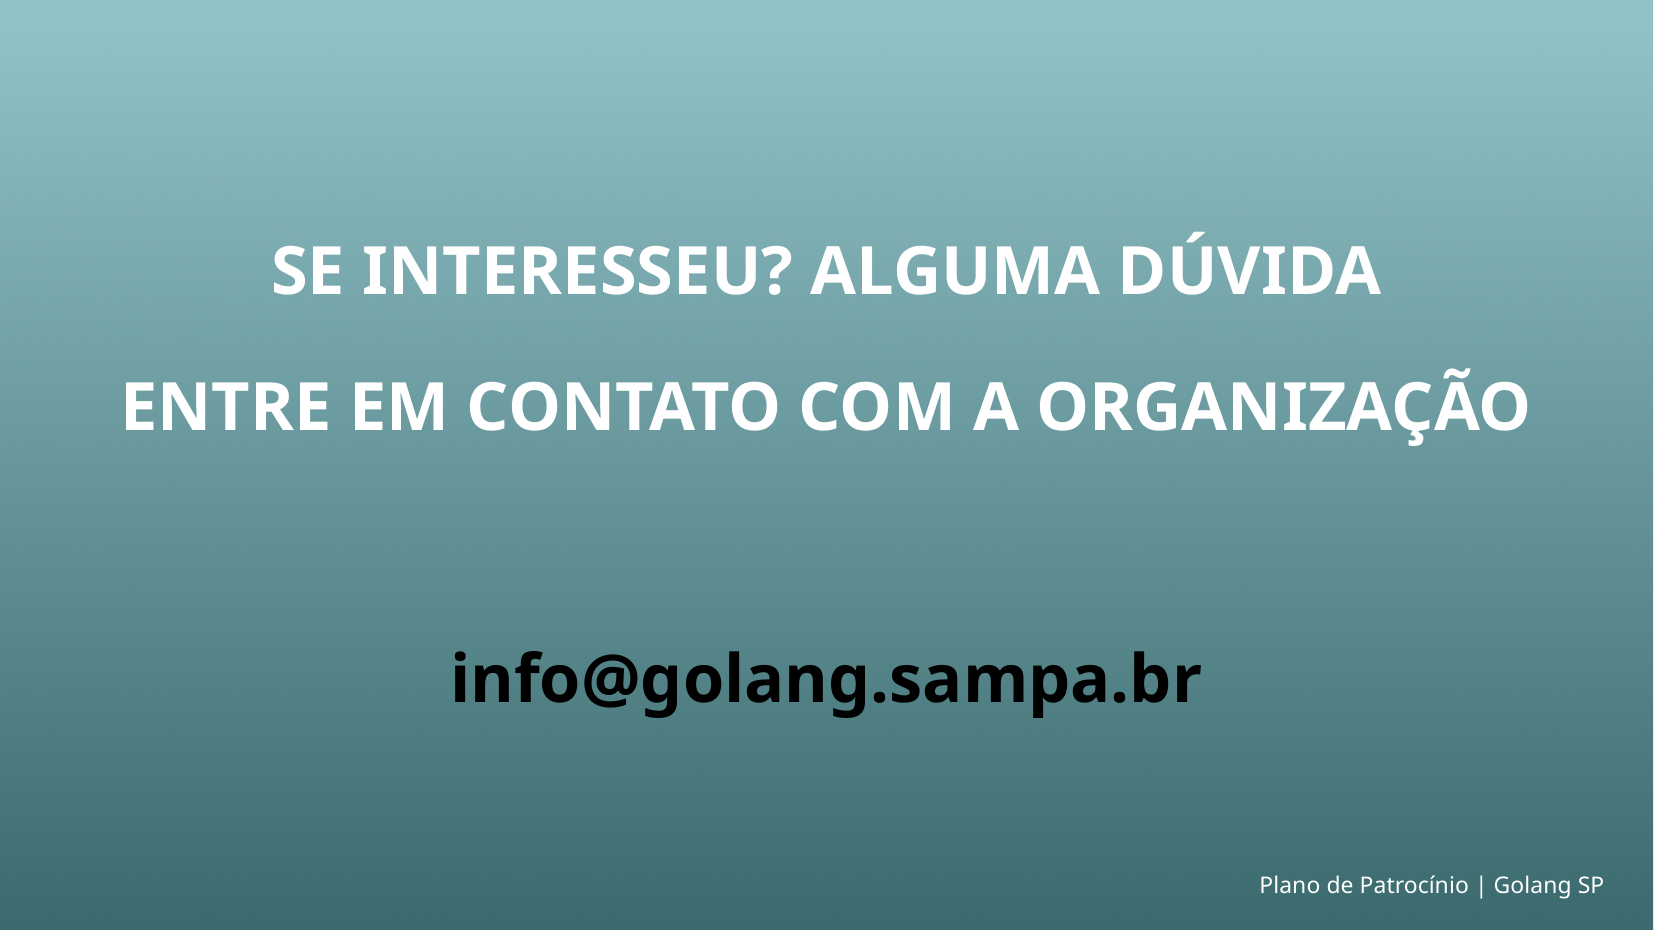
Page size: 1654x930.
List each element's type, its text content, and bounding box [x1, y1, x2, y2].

title SE INTERESSEU? ALGUMA DÚVIDA ENTRE EM CONTATO COM A ORGANIZAÇÃO info@golang.sampa.br [0, 119, 1653, 781]
title Plano de Patrocínio | Golang SP [45, 840, 1606, 930]
